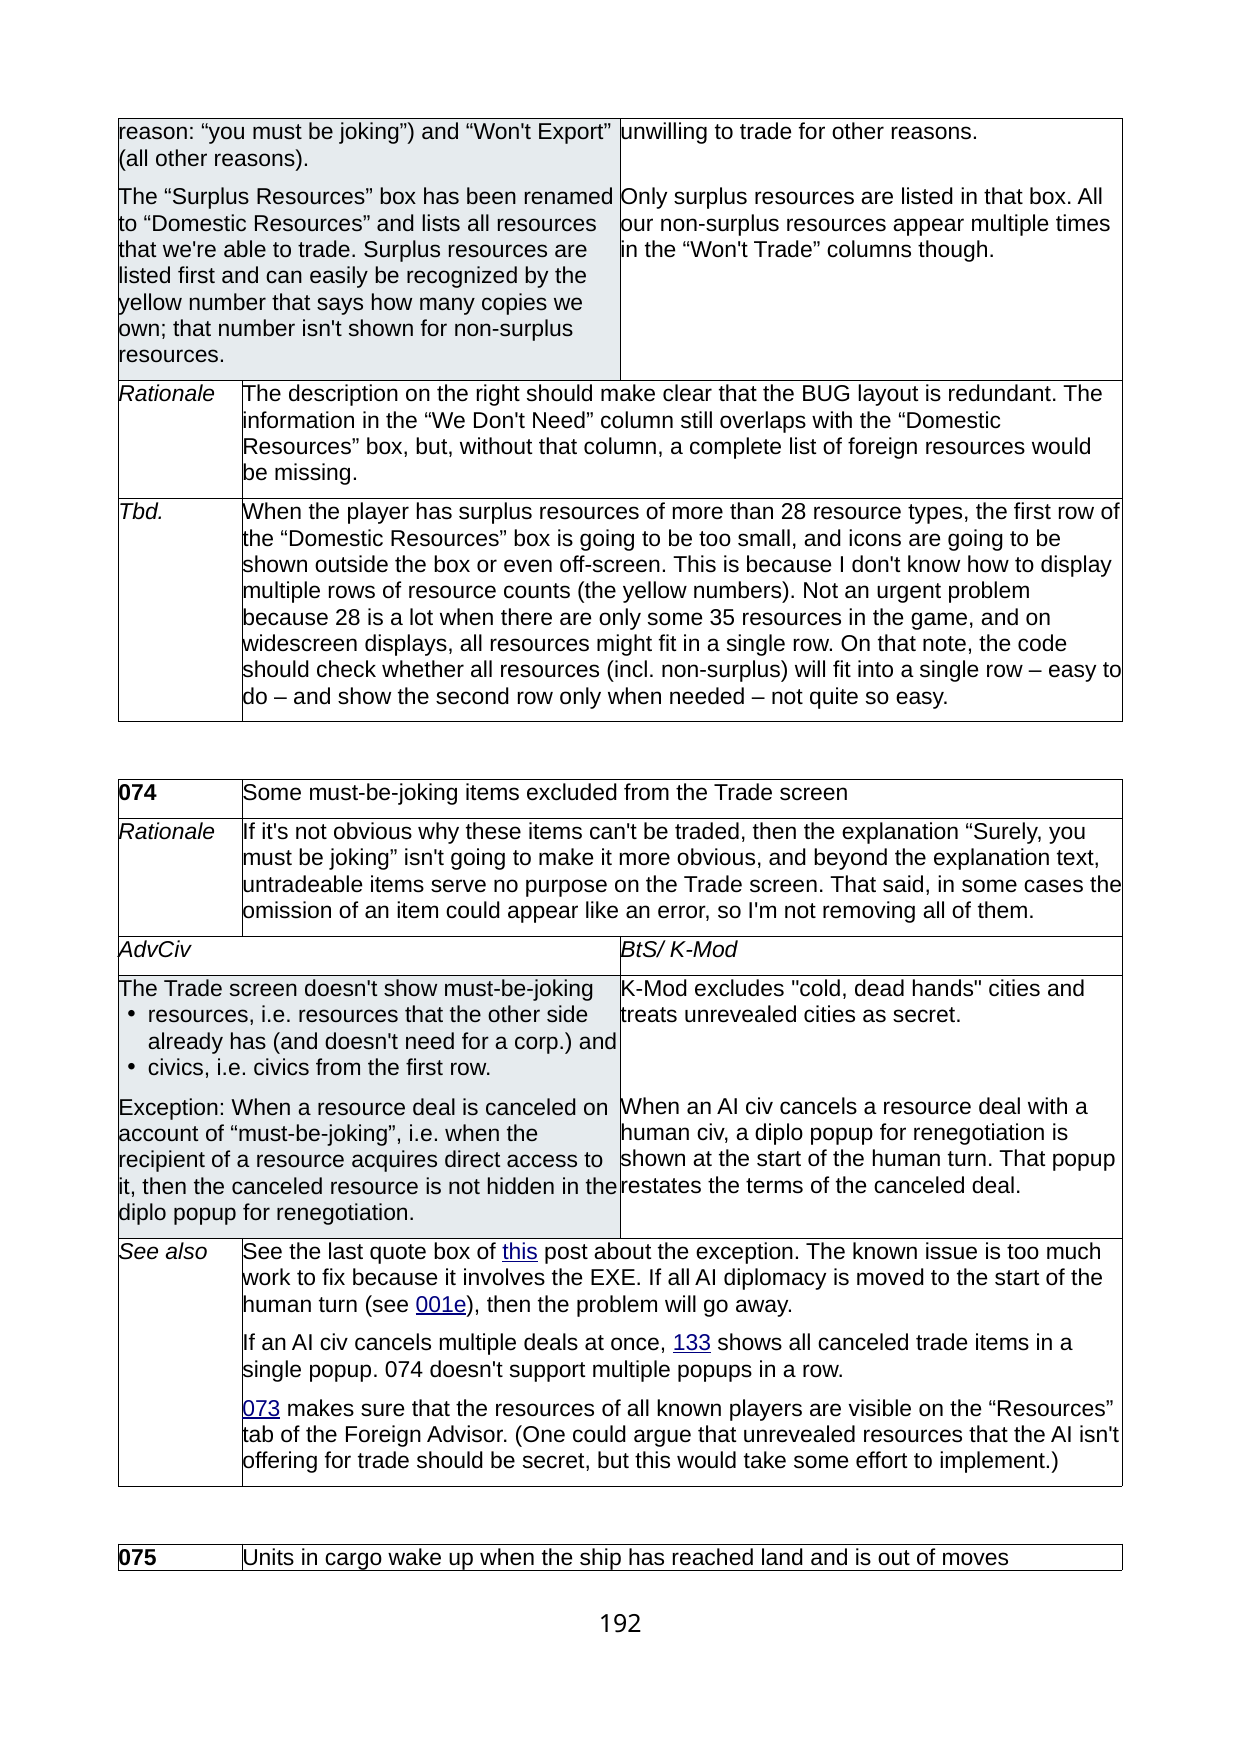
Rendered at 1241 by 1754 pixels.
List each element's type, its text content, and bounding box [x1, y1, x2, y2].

table_cell Rationale [119, 381, 242, 498]
table_cell AdvCiv [119, 937, 620, 975]
table_header Some must-be-joking items excluded from the Trade screen [243, 780, 1122, 818]
table_header 075 [119, 1545, 242, 1570]
table_cell When the player has surplus resources of more than 28 resource types, the first row of the “Domestic Resources” box is going to be too small, and icons are going to be shown outside the box or even off-screen. This is because I don't know how to display multiple rows of resource counts (the yellow numbers). Not an urgent problem because 28 is a lot when there are only some 35 resources in the game, and on widescreen displays, all resources might fit in a single row. On that note, the code should check whether all resources (incl. non-surplus) will fit into a single row – easy to do – and show the second row only when needed – not quite so easy. [243, 499, 1122, 721]
table_cell See the last quote box of this post about the exception. The known issue is too much work to fix because it involves the EXE. If all AI diplomacy is moved to the start of the human turn (see 001e), then the problem will go away. If an AI civ cancels multiple deals at once, 133 shows all canceled trade items in a single popup. 074 doesn't support multiple popups in a row. 073 makes sure that the resources of all known players are visible on the “Resources” tab of the Foreign Advisor. (One could argue that unrevealed resources that the AI isn't offering for trade should be secret, but this would take some effort to implement.) [243, 1239, 1122, 1486]
table_cell See also [119, 1239, 242, 1486]
table_cell If it's not obvious why these items can't be traded, then the explanation “Surely, you must be joking” isn't going to make it more obvious, and beyond the explanation text, untradeable items serve no purpose on the Trade screen. That said, in some cases the omission of an item could appear like an error, so I'm not removing all of them. [243, 819, 1122, 936]
table_cell K-Mod excludes "cold, dead hands" cities and treats unrevealed cities as secret. When an AI civ cancels a resource deal with a human civ, a diplo popup for renegotiation is shown at the start of the human turn. That popup restates the terms of the canceled deal. [621, 976, 1122, 1238]
table_cell reason: “you must be joking”) and “Won't Export” (all other reasons). The “Surplus Resources” box has been renamed to “Domestic Resources” and lists all resources that we're able to trade. Surplus resources are listed first and can easily be recognized by the yellow number that says how many copies we own; that number isn't shown for non-surplus resources. [119, 119, 620, 380]
table_cell unwilling to trade for other reasons. Only surplus resources are listed in that box. All our non-surplus resources appear multiple times in the “Won't Trade” columns though. [621, 119, 1122, 380]
table_cell Tbd. [119, 499, 242, 721]
table_cell The Trade screen doesn't show must-be-joking resources, i.e. resources that the other side already has (and doesn't need for a corp.) and civics, i.e. civics from the first row. Exception: When a resource deal is canceled on account of “must-be-joking”, i.e. when the recipient of a resource acquires direct access to it, then the canceled resource is not hidden in the diplo popup for renegotiation. [119, 976, 620, 1238]
table_cell The description on the right should make clear that the BUG layout is redundant. The information in the “We Don't Need” column still overlaps with the “Domestic Resources” box, but, without that column, a complete list of foreign resources would be missing. [243, 381, 1122, 498]
table_cell Rationale [119, 819, 242, 936]
table_header Units in cargo wake up when the ship has reached land and is out of moves [243, 1545, 1122, 1570]
table_cell BtS/ K-Mod [621, 937, 1122, 975]
table_header 074 [119, 780, 242, 818]
